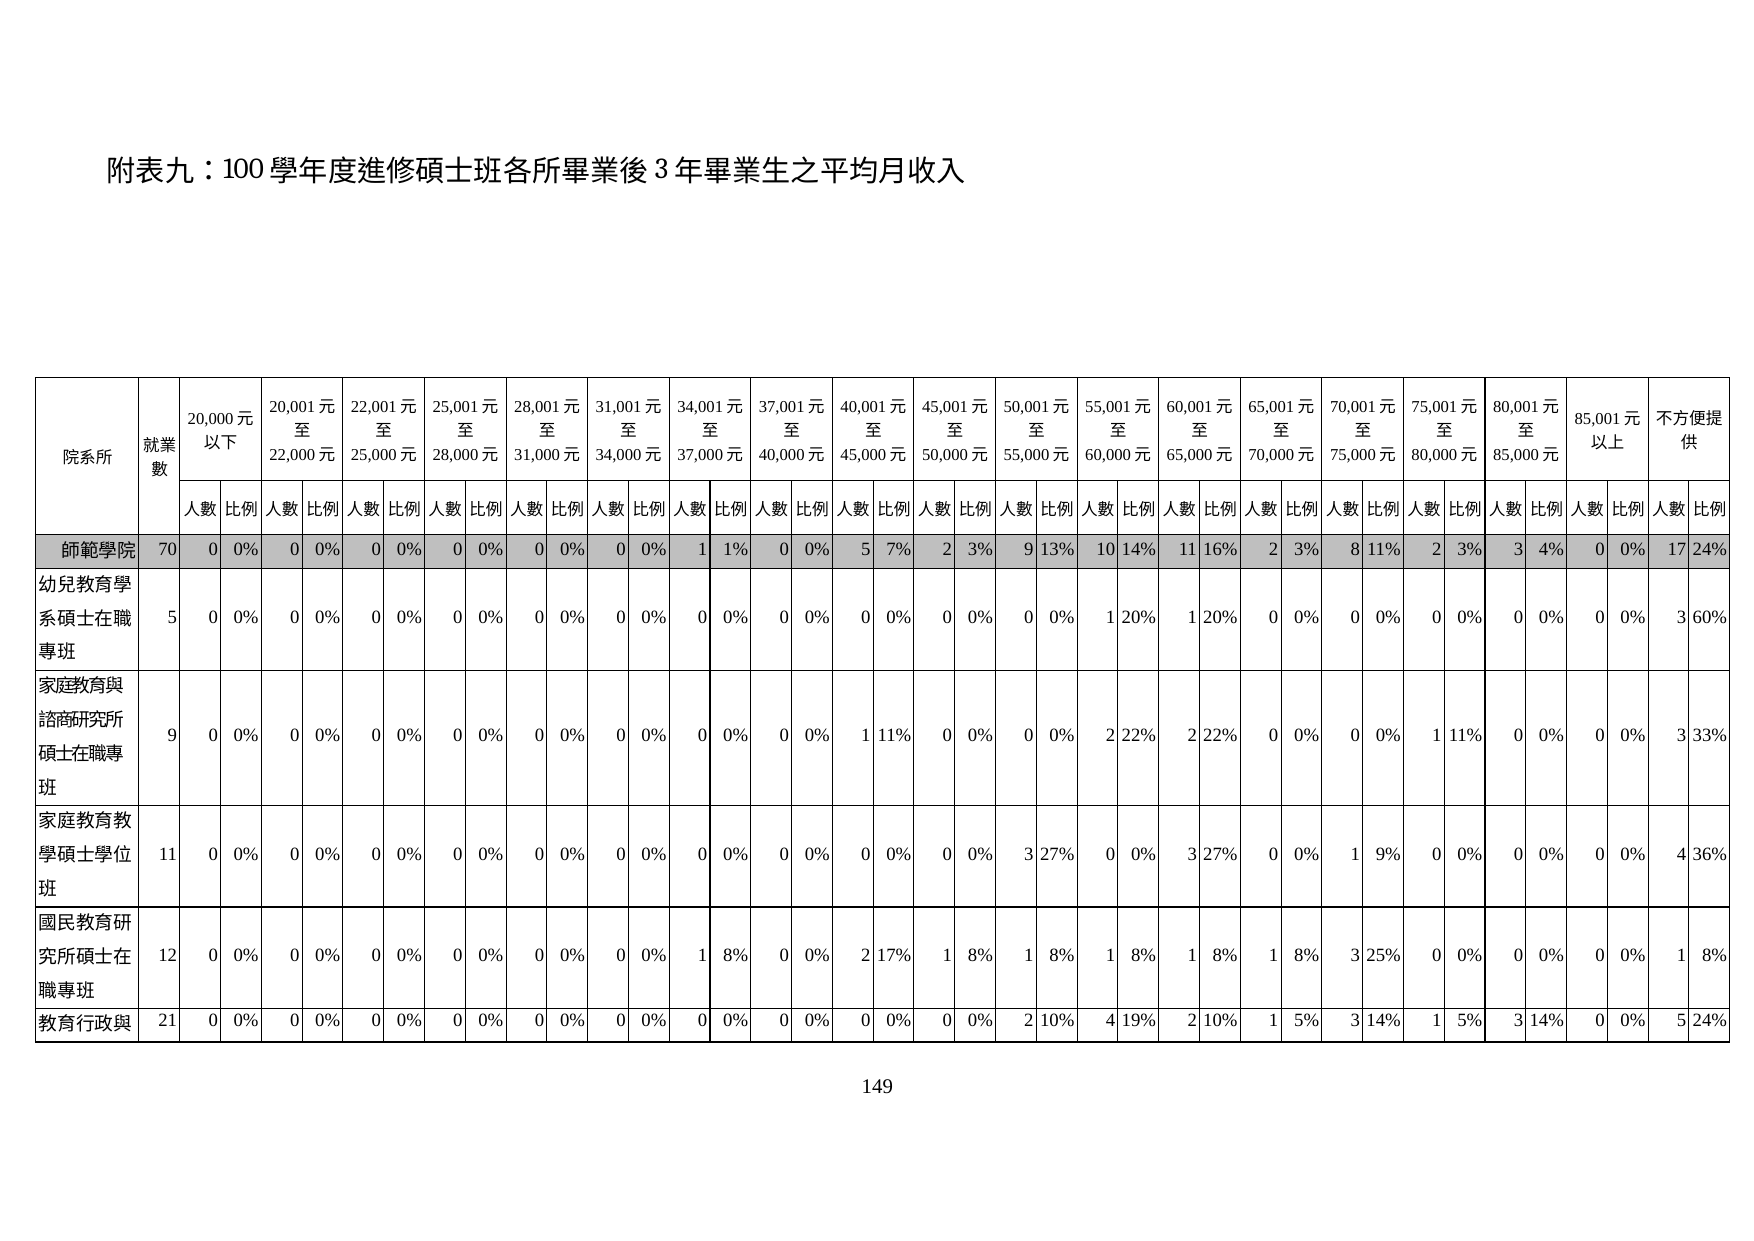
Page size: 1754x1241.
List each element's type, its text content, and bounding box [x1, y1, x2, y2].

table_cell 24% [1689, 1009, 1729, 1041]
table_cell 0 [588, 1009, 628, 1041]
table_cell 0 [507, 671, 546, 805]
table_cell 0% [384, 569, 424, 669]
table_cell 0% [466, 671, 506, 805]
table_cell 0% [792, 671, 832, 805]
table_cell 10 [1078, 535, 1117, 568]
table_header 50,001元 至 55,000元 [996, 378, 1077, 480]
table_cell 0 [180, 671, 220, 805]
table_cell 0% [547, 535, 587, 568]
table_cell 0 [751, 535, 791, 568]
table_cell 14% [1118, 535, 1158, 568]
table_header 34,001元 至 37,000元 [670, 378, 750, 480]
table_cell 20% [1200, 569, 1240, 669]
table_cell 5 [833, 535, 873, 568]
table_cell 0% [1363, 671, 1403, 805]
table_cell 0% [955, 569, 995, 669]
table_cell 人數 [180, 481, 220, 534]
table_cell 人數 [1078, 481, 1117, 534]
table_cell 比例 [1118, 481, 1158, 534]
table_cell 0 [751, 908, 791, 1008]
table_cell 幼兒教育學系碩士在職專班 [36, 569, 138, 669]
table_cell 0% [221, 908, 261, 1008]
table_cell 11% [874, 671, 913, 805]
table_cell 8% [955, 908, 995, 1008]
table_cell 比例 [1200, 481, 1240, 534]
table_cell 3 [1486, 1009, 1525, 1041]
table_cell 0% [1526, 569, 1566, 669]
table_cell 教育行政與 [36, 1009, 138, 1041]
table_cell 0% [1037, 671, 1077, 805]
table_cell 0% [711, 1009, 750, 1041]
table_cell 21 [139, 1009, 179, 1041]
table_cell 0% [547, 569, 587, 669]
table_cell 1 [996, 908, 1036, 1008]
table_cell 0% [955, 806, 995, 906]
table_cell 2 [1078, 671, 1117, 805]
table_cell 20% [1118, 569, 1158, 669]
table_cell 0 [425, 908, 465, 1008]
table_cell 1 [1078, 908, 1117, 1008]
table_cell 3 [996, 806, 1036, 906]
table_cell 比例 [955, 481, 995, 534]
table_cell 比例 [1282, 481, 1321, 534]
table_cell 3% [1445, 535, 1484, 568]
table_cell 4 [1649, 806, 1688, 906]
table_cell 0% [629, 535, 669, 568]
table_cell 0% [384, 806, 424, 906]
table_cell 0 [751, 806, 791, 906]
table_cell 家庭教育與諮商研究所碩士在職專班 [36, 671, 138, 805]
table_cell 0 [507, 569, 546, 669]
table_cell 14% [1363, 1009, 1403, 1041]
table_cell 17% [874, 908, 913, 1008]
table_cell 0 [425, 806, 465, 906]
table_cell 0% [629, 671, 669, 805]
table_cell 比例 [711, 481, 750, 534]
table_cell 0 [751, 671, 791, 805]
table_cell 0 [1404, 569, 1444, 669]
table_cell 0 [1241, 806, 1281, 906]
table_cell 1 [1404, 1009, 1444, 1041]
table_cell 8% [1689, 908, 1729, 1008]
table_cell 1 [1649, 908, 1688, 1008]
table_cell 國民教育研究所碩士在職專班 [36, 908, 138, 1008]
table_cell 0 [914, 806, 954, 906]
table_cell 25% [1363, 908, 1403, 1008]
table_cell 11% [1445, 671, 1484, 805]
table_cell 0 [180, 806, 220, 906]
table_cell 0% [1282, 569, 1321, 669]
table_cell 0% [629, 806, 669, 906]
table_cell 8 [1322, 535, 1362, 568]
table_cell 3 [1322, 908, 1362, 1008]
table_cell 0% [221, 569, 261, 669]
table_cell 師範學院 [36, 535, 138, 568]
table_cell 0% [792, 1009, 832, 1041]
table_cell 0 [343, 1009, 383, 1041]
table_header 28,001元 至 31,000元 [507, 378, 587, 480]
table_cell 0 [1567, 806, 1607, 906]
table_cell 5 [139, 569, 179, 669]
table_cell 0% [955, 671, 995, 805]
table_cell 7% [874, 535, 913, 568]
table_cell 0 [507, 806, 546, 906]
table_cell 0 [262, 569, 302, 669]
table_cell 0 [996, 671, 1036, 805]
table_cell 1 [914, 908, 954, 1008]
table_header 不方便提供 [1649, 378, 1729, 480]
table_cell 0% [466, 535, 506, 568]
table_cell 0 [670, 569, 709, 669]
table_cell 0% [303, 908, 342, 1008]
table_header 37,001元 至 40,000元 [751, 378, 832, 480]
table_cell 0% [1118, 806, 1158, 906]
table_cell 9 [139, 671, 179, 805]
table_cell 0 [1404, 806, 1444, 906]
table_cell 10% [1037, 1009, 1077, 1041]
table_cell 0 [262, 671, 302, 805]
table_cell 0 [833, 1009, 873, 1041]
table_header 20,001元 至 22,000元 [262, 378, 342, 480]
table_cell 0 [914, 569, 954, 669]
table_cell 0 [262, 806, 302, 906]
table_cell 1 [670, 535, 709, 568]
table_cell 11 [139, 806, 179, 906]
table_cell 12 [139, 908, 179, 1008]
table_cell 比例 [1689, 481, 1729, 534]
table_cell 0 [1567, 569, 1607, 669]
table_cell 0 [1486, 671, 1525, 805]
table_cell 比例 [629, 481, 669, 534]
table_cell 比例 [1363, 481, 1403, 534]
table_cell 0% [466, 1009, 506, 1041]
table_cell 0% [1445, 806, 1484, 906]
table_cell 0% [303, 569, 342, 669]
table_cell 0% [1363, 569, 1403, 669]
table_cell 家庭教育教學碩士學位班 [36, 806, 138, 906]
table_cell 17 [1649, 535, 1688, 568]
table_cell 0% [221, 535, 261, 568]
table_cell 0% [221, 806, 261, 906]
table_cell 0 [751, 1009, 791, 1041]
table_header 40,001元 至 45,000元 [833, 378, 913, 480]
table_cell 0% [711, 671, 750, 805]
table_cell 比例 [1037, 481, 1077, 534]
table_header 70,001元 至 75,000元 [1322, 378, 1403, 480]
table_cell 0 [996, 569, 1036, 669]
table_cell 人數 [914, 481, 954, 534]
table_cell 1 [1159, 908, 1199, 1008]
table_cell 1 [1241, 908, 1281, 1008]
table_cell 0% [874, 806, 913, 906]
table_cell 0 [343, 535, 383, 568]
table_cell 0 [833, 806, 873, 906]
table_cell 0% [547, 671, 587, 805]
table_cell 0 [1322, 569, 1362, 669]
table_cell 22% [1200, 671, 1240, 805]
table_cell 27% [1200, 806, 1240, 906]
table_cell 0% [629, 908, 669, 1008]
table_header 55,001元 至 60,000元 [1078, 378, 1158, 480]
table_cell 0 [1567, 671, 1607, 805]
table_cell 比例 [1445, 481, 1484, 534]
table_cell 0 [670, 806, 709, 906]
table_cell 3 [1322, 1009, 1362, 1041]
table_header 75,001元 至 80,000元 [1404, 378, 1484, 480]
table_cell 8% [1200, 908, 1240, 1008]
table_cell 70 [139, 535, 179, 568]
table_cell 0% [792, 806, 832, 906]
table_cell 0 [588, 806, 628, 906]
table_header 22,001元 至 25,000元 [343, 378, 424, 480]
table_cell 0 [670, 1009, 709, 1041]
table_cell 9% [1363, 806, 1403, 906]
table_cell 8% [1118, 908, 1158, 1008]
table_header 就業數 [139, 378, 179, 534]
table_cell 0% [1608, 671, 1648, 805]
table_cell 0 [670, 671, 709, 805]
table_cell 0% [711, 806, 750, 906]
table_cell 0% [1282, 671, 1321, 805]
table_cell 0 [180, 569, 220, 669]
table_cell 0 [180, 535, 220, 568]
table_cell 1 [1159, 569, 1199, 669]
table_cell 0% [629, 569, 669, 669]
table_cell 比例 [466, 481, 506, 534]
table_cell 0 [1322, 671, 1362, 805]
table_cell 人數 [588, 481, 628, 534]
table_cell 0% [711, 569, 750, 669]
table_cell 比例 [303, 481, 342, 534]
table_cell 1 [1078, 569, 1117, 669]
table_cell 人數 [1159, 481, 1199, 534]
table_cell 0 [425, 671, 465, 805]
table_cell 0% [629, 1009, 669, 1041]
table_cell 0 [1567, 535, 1607, 568]
table_cell 0% [1526, 908, 1566, 1008]
table_cell 2 [1404, 535, 1444, 568]
table_header 60,001元 至 65,000元 [1159, 378, 1240, 480]
table_cell 11% [1363, 535, 1403, 568]
table_cell 0 [1241, 671, 1281, 805]
table_header 20,000元以下 [180, 378, 261, 480]
table_cell 0% [792, 569, 832, 669]
table_cell 比例 [874, 481, 913, 534]
table_cell 3 [1649, 671, 1688, 805]
table_cell 0 [1567, 908, 1607, 1008]
table_cell 人數 [262, 481, 302, 534]
table_cell 0% [547, 908, 587, 1008]
table_cell 4% [1526, 535, 1566, 568]
table_cell 8% [1037, 908, 1077, 1008]
table_cell 比例 [792, 481, 832, 534]
table_cell 0% [466, 908, 506, 1008]
table_cell 人數 [1322, 481, 1362, 534]
table_cell 3 [1159, 806, 1199, 906]
table_cell 0% [792, 535, 832, 568]
table_cell 0% [384, 535, 424, 568]
table_cell 0 [343, 569, 383, 669]
table_cell 比例 [221, 481, 261, 534]
table_cell 3% [955, 535, 995, 568]
table_cell 0% [1037, 569, 1077, 669]
table_cell 0 [588, 569, 628, 669]
table_cell 人數 [1241, 481, 1281, 534]
table_cell 0% [1608, 908, 1648, 1008]
table_cell 比例 [1526, 481, 1566, 534]
table_cell 0 [180, 1009, 220, 1041]
table_cell 人數 [1404, 481, 1444, 534]
table_header 80,001元 至 85,000元 [1486, 378, 1566, 480]
table_cell 0 [1078, 806, 1117, 906]
table_cell 比例 [547, 481, 587, 534]
table_header 85,001元以上 [1567, 378, 1648, 480]
table_cell 0% [303, 1009, 342, 1041]
table_cell 0 [588, 535, 628, 568]
table_cell 1% [711, 535, 750, 568]
table_cell 36% [1689, 806, 1729, 906]
table_cell 1 [833, 671, 873, 805]
table_cell 比例 [384, 481, 424, 534]
table_cell 14% [1526, 1009, 1566, 1041]
table_cell 0 [343, 671, 383, 805]
table_cell 0 [343, 806, 383, 906]
table_cell 8% [1282, 908, 1321, 1008]
table_cell 2 [1241, 535, 1281, 568]
table_cell 0 [588, 908, 628, 1008]
table_cell 0% [303, 671, 342, 805]
table_cell 0 [262, 535, 302, 568]
table_header 31,001元 至 34,000元 [588, 378, 669, 480]
table_header 25,001元 至 28,000元 [425, 378, 506, 480]
table_cell 0 [507, 908, 546, 1008]
table_cell 0 [262, 908, 302, 1008]
table_cell 人數 [507, 481, 546, 534]
table_cell 3% [1282, 535, 1321, 568]
table_cell 人數 [1649, 481, 1688, 534]
table_cell 0 [833, 569, 873, 669]
table_cell 0% [874, 569, 913, 669]
table_cell 人數 [670, 481, 709, 534]
table_cell 0% [466, 569, 506, 669]
table_cell 人數 [833, 481, 873, 534]
table_cell 13% [1037, 535, 1077, 568]
table_cell 0 [1241, 569, 1281, 669]
subtitle 附表九：100學年度進修碩士班各所畢業後3年畢業生之平均月收入 [106, 127, 1648, 190]
table_header 45,001元 至 50,000元 [914, 378, 995, 480]
table_cell 8% [711, 908, 750, 1008]
table_header 院系所 [36, 378, 138, 534]
table_cell 0% [384, 908, 424, 1008]
table_cell 人數 [343, 481, 383, 534]
table_cell 2 [1159, 1009, 1199, 1041]
table_cell 2 [1159, 671, 1199, 805]
table_cell 27% [1037, 806, 1077, 906]
table_cell 0% [221, 671, 261, 805]
table_cell 0% [547, 806, 587, 906]
table_cell 4 [1078, 1009, 1117, 1041]
table_cell 1 [670, 908, 709, 1008]
table_cell 11 [1159, 535, 1199, 568]
table_cell 人數 [425, 481, 465, 534]
table_cell 22% [1118, 671, 1158, 805]
table_cell 1 [1404, 671, 1444, 805]
table_cell 0 [507, 1009, 546, 1041]
table_cell 人數 [1567, 481, 1607, 534]
table_cell 0% [303, 535, 342, 568]
table_cell 0 [507, 535, 546, 568]
table_cell 0% [1608, 569, 1648, 669]
table_cell 0 [588, 671, 628, 805]
table_cell 10% [1200, 1009, 1240, 1041]
table_cell 9 [996, 535, 1036, 568]
table_header 65,001元 至 70,000元 [1241, 378, 1321, 480]
table_cell 0% [547, 1009, 587, 1041]
table_cell 人數 [1486, 481, 1525, 534]
table_cell 0 [425, 1009, 465, 1041]
table_cell 19% [1118, 1009, 1158, 1041]
table_cell 0 [180, 908, 220, 1008]
table_cell 0% [1608, 535, 1648, 568]
table_cell 0 [1404, 908, 1444, 1008]
table_cell 0 [1567, 1009, 1607, 1041]
table_cell 0 [751, 569, 791, 669]
table_cell 0% [792, 908, 832, 1008]
table_cell 0 [1486, 569, 1525, 669]
table_cell 0% [955, 1009, 995, 1041]
table_cell 5% [1282, 1009, 1321, 1041]
table_cell 0 [343, 908, 383, 1008]
table_cell 比例 [1608, 481, 1648, 534]
table_cell 24% [1689, 535, 1729, 568]
table_cell 0 [262, 1009, 302, 1041]
table_cell 1 [1241, 1009, 1281, 1041]
table_cell 0% [1282, 806, 1321, 906]
table_cell 60% [1689, 569, 1729, 669]
table_cell 2 [914, 535, 954, 568]
table_cell 5 [1649, 1009, 1688, 1041]
table_cell 0% [221, 1009, 261, 1041]
table_cell 3 [1649, 569, 1688, 669]
table_cell 人數 [751, 481, 791, 534]
table_cell 16% [1200, 535, 1240, 568]
table_cell 0 [1486, 806, 1525, 906]
table_cell 0 [425, 535, 465, 568]
table_cell 0% [1526, 671, 1566, 805]
table_cell 0% [1608, 806, 1648, 906]
table_cell 0% [1445, 908, 1484, 1008]
table_cell 1 [1322, 806, 1362, 906]
table_cell 0% [1445, 569, 1484, 669]
table_cell 33% [1689, 671, 1729, 805]
table_cell 3 [1486, 535, 1525, 568]
table_cell 0 [914, 671, 954, 805]
table_cell 0% [303, 806, 342, 906]
table_cell 0% [466, 806, 506, 906]
table_cell 0 [1486, 908, 1525, 1008]
table_cell 0% [874, 1009, 913, 1041]
table_cell 0% [384, 1009, 424, 1041]
table_cell 0 [425, 569, 465, 669]
table_cell 0% [1608, 1009, 1648, 1041]
table_cell 2 [996, 1009, 1036, 1041]
table_cell 0% [384, 671, 424, 805]
table_cell 0% [1526, 806, 1566, 906]
table_cell 5% [1445, 1009, 1484, 1041]
table_cell 人數 [996, 481, 1036, 534]
table_cell 2 [833, 908, 873, 1008]
table_cell 0 [914, 1009, 954, 1041]
